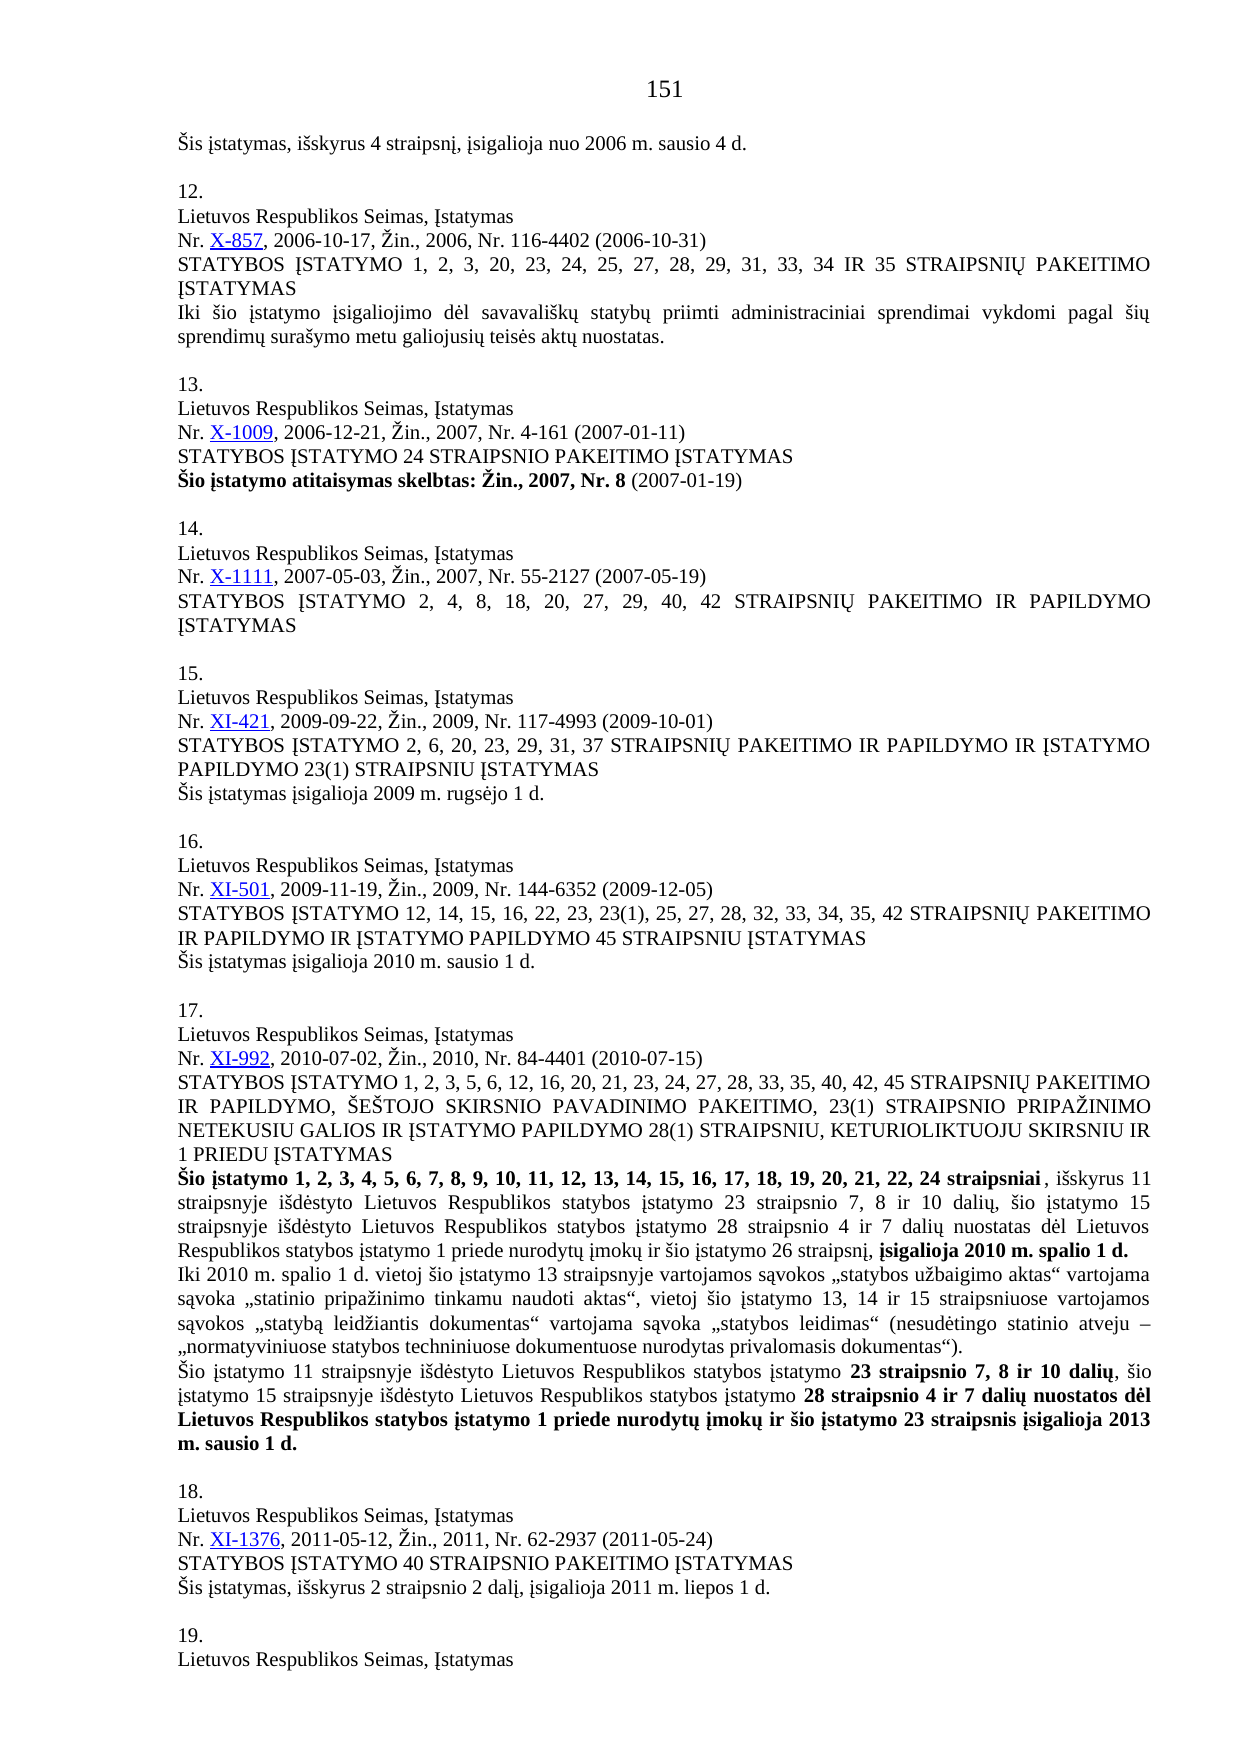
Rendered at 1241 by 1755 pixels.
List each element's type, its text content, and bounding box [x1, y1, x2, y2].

text Iki 2010 m. spalio 1 d. vietoj šio įstatymo 13 straipsnyje vartojamos sąvokos „statybos užbaigimo aktas“ vartojama sąvoka „statinio pripažinimo tinkamu naudoti aktas“, vietoj šio įstatymo 13, 14 ir 15 straipsniuose vartojamos sąvokos „statybą leidžiantis dokumentas“ vartojama sąvoka „statybos leidimas“ (nesudėtingo statinio atveju – „normatyviniuose statybos techniniuose dokumentuose nurodytas privalomasis dokumentas“). [177, 1262, 1152, 1358]
text Šio įstatymo 11 straipsnyje išdėstyto Lietuvos Respublikos statybos įstatymo 23 straipsnio 7, 8 ir 10 dalių, šio įstatymo 15 straipsnyje išdėstyto Lietuvos Respublikos statybos įstatymo 28 straipsnio 4 ir 7 dalių nuostatos dėl Lietuvos Respublikos statybos įstatymo 1 priede nurodytų įmokų ir šio įstatymo 23 straipsnis įsigalioja 2013 m. sausio 1 d. [177, 1358, 1152, 1455]
text Šis įstatymas, išskyrus 2 straipsnio 2 dalį, įsigalioja 2011 m. liepos 1 d. [177, 1575, 1152, 1599]
text STATYBOS ĮSTATYMO 2, 6, 20, 23, 29, 31, 37 STRAIPSNIŲ PAKEITIMO IR PAPILDYMO IR ĮSTATYMO PAPILDYMO 23(1) STRAIPSNIU ĮSTATYMAS [177, 733, 1152, 781]
text Lietuvos Respublikos Seimas, Įstatymas [177, 685, 1152, 709]
text 18. [177, 1479, 1152, 1503]
text 13. [177, 372, 1152, 396]
text Šio įstatymo atitaisymas skelbtas: Žin., 2007, Nr. 8 (2007-01-19) [177, 468, 1152, 492]
text STATYBOS ĮSTATYMO 2, 4, 8, 18, 20, 27, 29, 40, 42 STRAIPSNIŲ PAKEITIMO IR PAPILDYMO ĮSTATYMAS [177, 588, 1152, 637]
text Iki šio įstatymo įsigaliojimo dėl savavališkų statybų priimti administraciniai sprendimai vykdomi pagal šių sprendimų surašymo metu galiojusių teisės aktų nuostatas. [177, 300, 1152, 348]
text Šio įstatymo 1, 2, 3, 4, 5, 6, 7, 8, 9, 10, 11, 12, 13, 14, 15, 16, 17, 18, 19, 20, 21, 22, 24 straipsniai, išskyrus 11 straipsnyje išdėstyto Lietuvos Respublikos statybos įstatymo 23 straipsnio 7, 8 ir 10 dalių, šio įstatymo 15 straipsnyje išdėstyto Lietuvos Respublikos statybos įstatymo 28 straipsnio 4 ir 7 dalių nuostatas dėl Lietuvos Respublikos statybos įstatymo 1 priede nurodytų įmokų ir šio įstatymo 26 straipsnį, įsigalioja 2010 m. spalio 1 d. [177, 1166, 1152, 1262]
text Šis įstatymas įsigalioja 2010 m. sausio 1 d. [177, 949, 1152, 973]
text Lietuvos Respublikos Seimas, Įstatymas [177, 1022, 1152, 1046]
text Lietuvos Respublikos Seimas, Įstatymas [177, 540, 1152, 564]
text 12. [177, 179, 1152, 203]
text 19. [177, 1623, 1152, 1647]
text Šis įstatymas įsigalioja 2009 m. rugsėjo 1 d. [177, 781, 1152, 805]
text 15. [177, 661, 1152, 685]
text Nr. X-857, 2006-10-17, Žin., 2006, Nr. 116-4402 (2006-10-31) [177, 228, 1152, 252]
text Nr. X-1009, 2006-12-21, Žin., 2007, Nr. 4-161 (2007-01-11) [177, 420, 1152, 444]
text STATYBOS ĮSTATYMO 1, 2, 3, 20, 23, 24, 25, 27, 28, 29, 31, 33, 34 IR 35 STRAIPSNIŲ PAKEITIMO ĮSTATYMAS [177, 252, 1152, 300]
text STATYBOS ĮSTATYMO 40 STRAIPSNIO PAKEITIMO ĮSTATYMAS [177, 1551, 1152, 1575]
text STATYBOS ĮSTATYMO 24 STRAIPSNIO PAKEITIMO ĮSTATYMAS [177, 444, 1152, 468]
text Lietuvos Respublikos Seimas, Įstatymas [177, 1647, 1152, 1671]
text STATYBOS ĮSTATYMO 12, 14, 15, 16, 22, 23, 23(1), 25, 27, 28, 32, 33, 34, 35, 42 STRAIPSNIŲ PAKEITIMO IR PAPILDYMO IR ĮSTATYMO PAPILDYMO 45 STRAIPSNIU ĮSTATYMAS [177, 901, 1152, 949]
text Nr. XI-1376, 2011-05-12, Žin., 2011, Nr. 62-2937 (2011-05-24) [177, 1527, 1152, 1551]
text Nr. X-1111, 2007-05-03, Žin., 2007, Nr. 55-2127 (2007-05-19) [177, 564, 1152, 588]
text 17. [177, 998, 1152, 1022]
text Lietuvos Respublikos Seimas, Įstatymas [177, 1503, 1152, 1527]
text 14. [177, 516, 1152, 540]
text STATYBOS ĮSTATYMO 1, 2, 3, 5, 6, 12, 16, 20, 21, 23, 24, 27, 28, 33, 35, 40, 42, 45 STRAIPSNIŲ PAKEITIMO IR PAPILDYMO, ŠEŠTOJO SKIRSNIO PAVADINIMO PAKEITIMO, 23(1) STRAIPSNIO PRIPAŽINIMO NETEKUSIU GALIOS IR ĮSTATYMO PAPILDYMO 28(1) STRAIPSNIU, KETURIOLIKTUOJU SKIRSNIU IR 1 PRIEDU ĮSTATYMAS [177, 1070, 1152, 1166]
text Nr. XI-992, 2010-07-02, Žin., 2010, Nr. 84-4401 (2010-07-15) [177, 1046, 1152, 1070]
text Nr. XI-501, 2009-11-19, Žin., 2009, Nr. 144-6352 (2009-12-05) [177, 877, 1152, 901]
text Nr. XI-421, 2009-09-22, Žin., 2009, Nr. 117-4993 (2009-10-01) [177, 709, 1152, 733]
text Šis įstatymas, išskyrus 4 straipsnį, įsigalioja nuo 2006 m. sausio 4 d. [177, 131, 1152, 155]
text 16. [177, 829, 1152, 853]
text Lietuvos Respublikos Seimas, Įstatymas [177, 853, 1152, 877]
text Lietuvos Respublikos Seimas, Įstatymas [177, 203, 1152, 228]
text Lietuvos Respublikos Seimas, Įstatymas [177, 396, 1152, 420]
